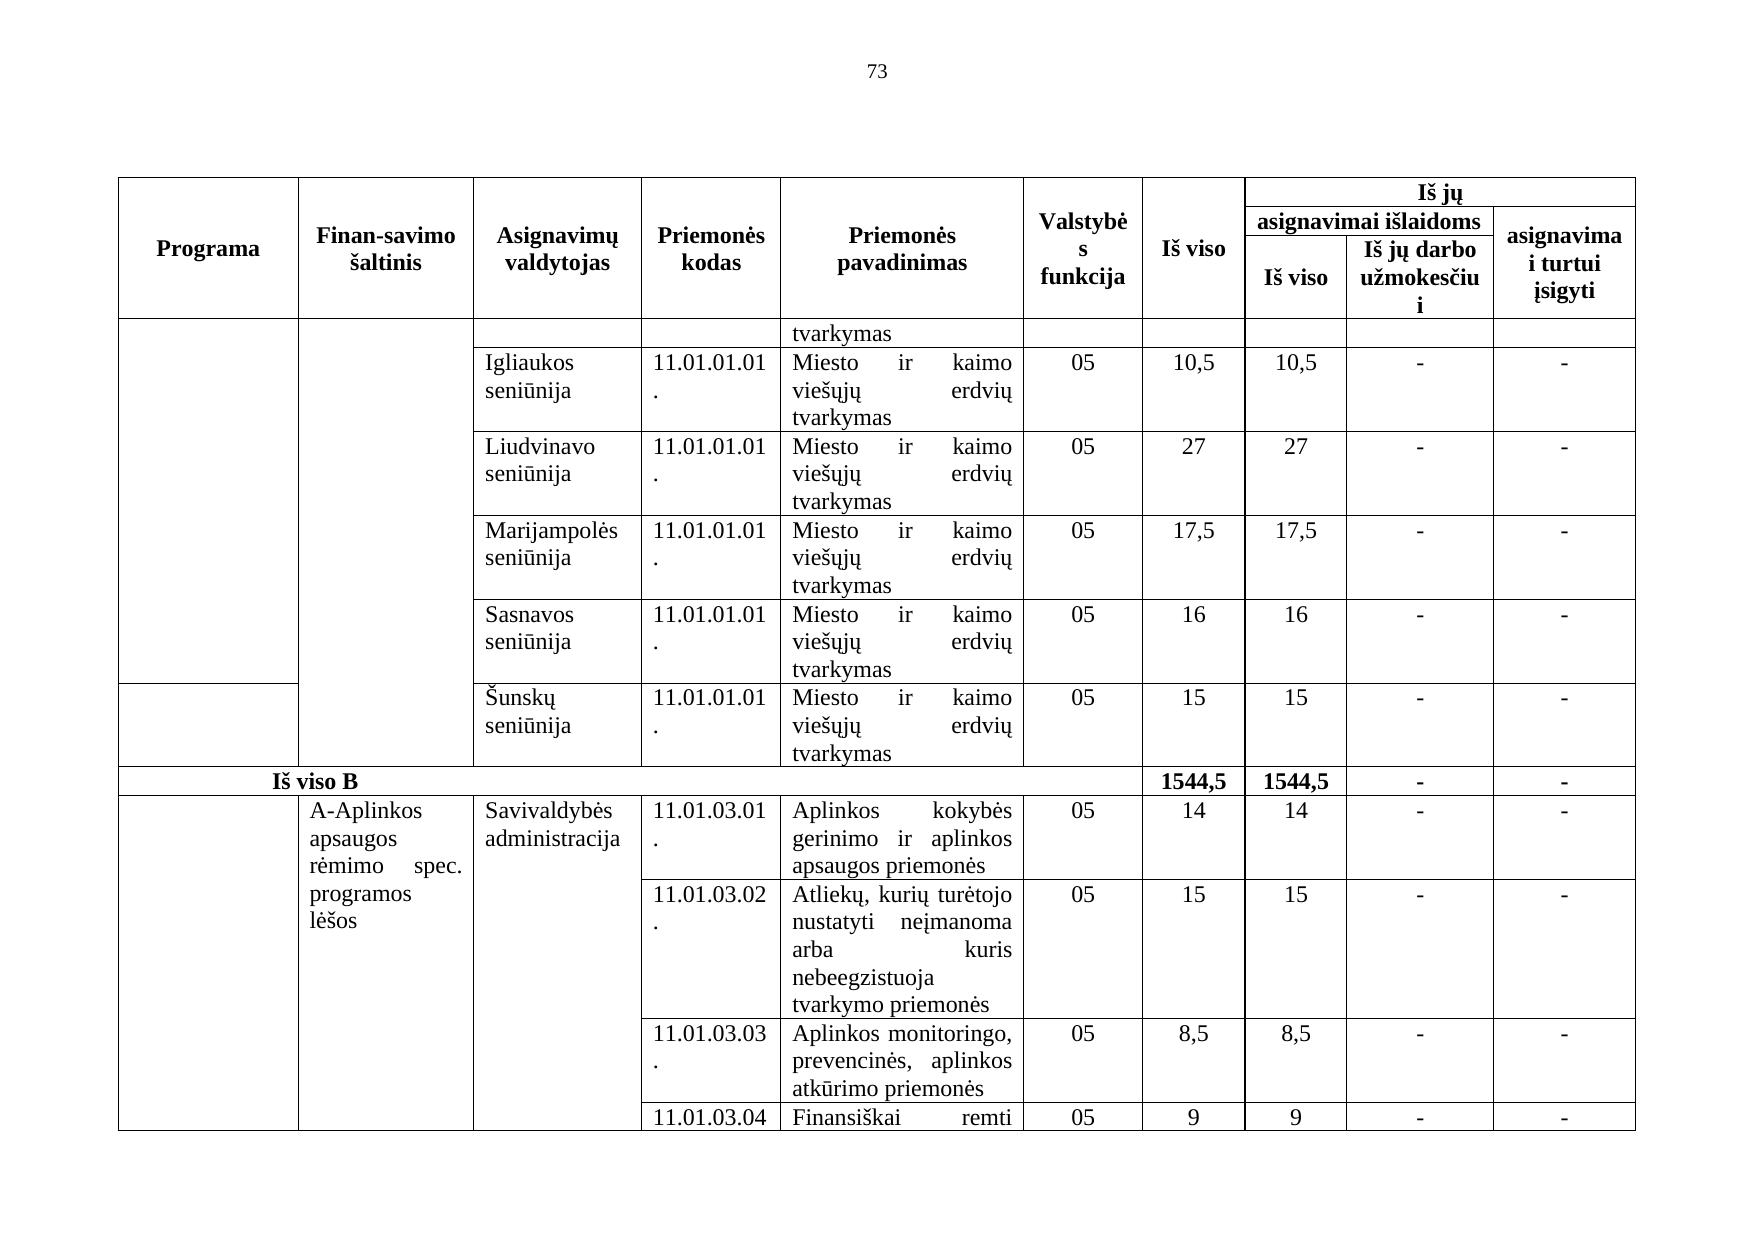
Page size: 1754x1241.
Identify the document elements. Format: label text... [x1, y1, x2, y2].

table_cell 10,5 [1143, 348, 1244, 431]
table_cell Liudvinavo seniūnija [474, 432, 641, 515]
table_header Valstybės funkcija [1024, 178, 1142, 318]
table_cell 15 [1246, 880, 1346, 1018]
table_cell 05 [1024, 348, 1142, 431]
table_cell - [1494, 1103, 1635, 1130]
table_header Iš jų [1246, 178, 1635, 206]
table_cell Iš jų darbo užmokesčiui [1347, 236, 1493, 318]
table_cell [1024, 319, 1142, 347]
table_cell - [1347, 684, 1493, 766]
table_cell Miesto ir kaimo viešųjų erdvių tvarkymas [781, 684, 1023, 766]
table_cell - [1347, 432, 1493, 515]
table_cell 17,5 [1143, 516, 1244, 598]
table_cell 1544,5 [1143, 767, 1244, 795]
table_cell 05 [1024, 796, 1142, 879]
table_cell 17,5 [1246, 516, 1346, 598]
table_cell 11.01.03.04 [642, 1103, 780, 1130]
table_cell A-Aplinkos apsaugos rėmimo spec. programos lėšos [299, 796, 473, 1130]
table_cell Aplinkos monitoringo, prevencinės, aplinkos atkūrimo priemonės [781, 1019, 1023, 1102]
table_header Asignavimų valdytojas [474, 178, 641, 318]
table_cell - [1494, 796, 1635, 879]
table_cell Sasnavos seniūnija [474, 600, 641, 682]
table_cell 1544,5 [1246, 767, 1346, 795]
table_cell 11.01.01.01. [642, 348, 780, 431]
table_cell - [1347, 796, 1493, 879]
table_cell [474, 319, 641, 347]
table_cell [119, 684, 298, 766]
table_cell 16 [1143, 600, 1244, 682]
table_cell Marijampolės seniūnija [474, 516, 641, 598]
table_cell 05 [1024, 684, 1142, 766]
table_cell 14 [1143, 796, 1244, 879]
table_cell [119, 319, 298, 682]
table_cell 14 [1246, 796, 1346, 879]
table_cell Igliaukos seniūnija [474, 348, 641, 431]
table_cell - [1494, 516, 1635, 598]
table_cell Miesto ir kaimo viešųjų erdvių tvarkymas [781, 432, 1023, 515]
table_cell Šunskų seniūnija [474, 684, 641, 766]
table_cell 05 [1024, 516, 1142, 598]
table_cell 11.01.01.01. [642, 684, 780, 766]
table_cell - [1347, 1019, 1493, 1102]
table_cell Miesto ir kaimo viešųjų erdvių tvarkymas [781, 348, 1023, 431]
table_cell 8,5 [1246, 1019, 1346, 1102]
table_cell tvarkymas [781, 319, 1023, 347]
table_cell 15 [1246, 684, 1346, 766]
table_cell 15 [1143, 684, 1244, 766]
table_cell 05 [1024, 1103, 1142, 1130]
table_cell - [1347, 880, 1493, 1018]
table_cell - [1347, 516, 1493, 598]
table_cell Aplinkos kokybės gerinimo ir aplinkos apsaugos priemonės [781, 796, 1023, 879]
table_cell Finansiškai remti [781, 1103, 1023, 1130]
table_cell - [1494, 348, 1635, 431]
table_header Priemonės kodas [642, 178, 780, 318]
table_cell Iš viso [1246, 236, 1346, 318]
table_cell 9 [1246, 1103, 1346, 1130]
table_cell - [1494, 600, 1635, 682]
table_cell 11.01.03.02. [642, 880, 780, 1018]
table_cell - [1347, 319, 1493, 347]
table_cell 9 [1143, 1103, 1244, 1130]
table_cell - [1494, 432, 1635, 515]
table_cell - [1494, 880, 1635, 1018]
table_cell 05 [1024, 432, 1142, 515]
table_cell 11.01.01.01. [642, 432, 780, 515]
table_header Programa [119, 178, 298, 318]
table_cell Savivaldybės administracija [474, 796, 641, 1130]
table_cell 16 [1246, 600, 1346, 682]
table_cell [299, 319, 473, 766]
table_cell 8,5 [1143, 1019, 1244, 1102]
table_cell - [1347, 348, 1493, 431]
table_cell asignavimai turtui įsigyti [1494, 207, 1635, 318]
table_cell - [1494, 684, 1635, 766]
table_cell 11.01.03.01. [642, 796, 780, 879]
table_cell Miesto ir kaimo viešųjų erdvių tvarkymas [781, 516, 1023, 598]
table_cell - [1347, 767, 1493, 795]
table_cell 05 [1024, 1019, 1142, 1102]
table_cell Miesto ir kaimo viešųjų erdvių tvarkymas [781, 600, 1023, 682]
table_cell - [1494, 767, 1635, 795]
table_cell - [1494, 1019, 1635, 1102]
table_cell - [1347, 600, 1493, 682]
table_cell 27 [1246, 432, 1346, 515]
table_header Iš viso [1143, 178, 1244, 318]
table_cell [642, 319, 780, 347]
table_cell 05 [1024, 880, 1142, 1018]
table_header Finan-savimo šaltinis [299, 178, 473, 318]
table_cell 27 [1143, 432, 1244, 515]
table_cell 11.01.01.01. [642, 600, 780, 682]
table_cell 05 [1024, 600, 1142, 682]
table_header Priemonės pavadinimas [781, 178, 1023, 318]
table_cell Atliekų, kurių turėtojo nustatyti neįmanoma arba kuris nebeegzistuoja tvarkymo priemonės [781, 880, 1023, 1018]
table_cell Iš viso B [119, 767, 1142, 795]
table_cell 10,5 [1246, 348, 1346, 431]
table_cell [1246, 319, 1346, 347]
table_cell 11.01.03.03. [642, 1019, 780, 1102]
table_cell [119, 796, 298, 1130]
table_cell 11.01.01.01. [642, 516, 780, 598]
table_cell - [1347, 1103, 1493, 1130]
table_cell - [1494, 319, 1635, 347]
table_cell [1143, 319, 1244, 347]
table_cell asignavimai išlaidoms [1246, 207, 1493, 234]
table_cell 15 [1143, 880, 1244, 1018]
